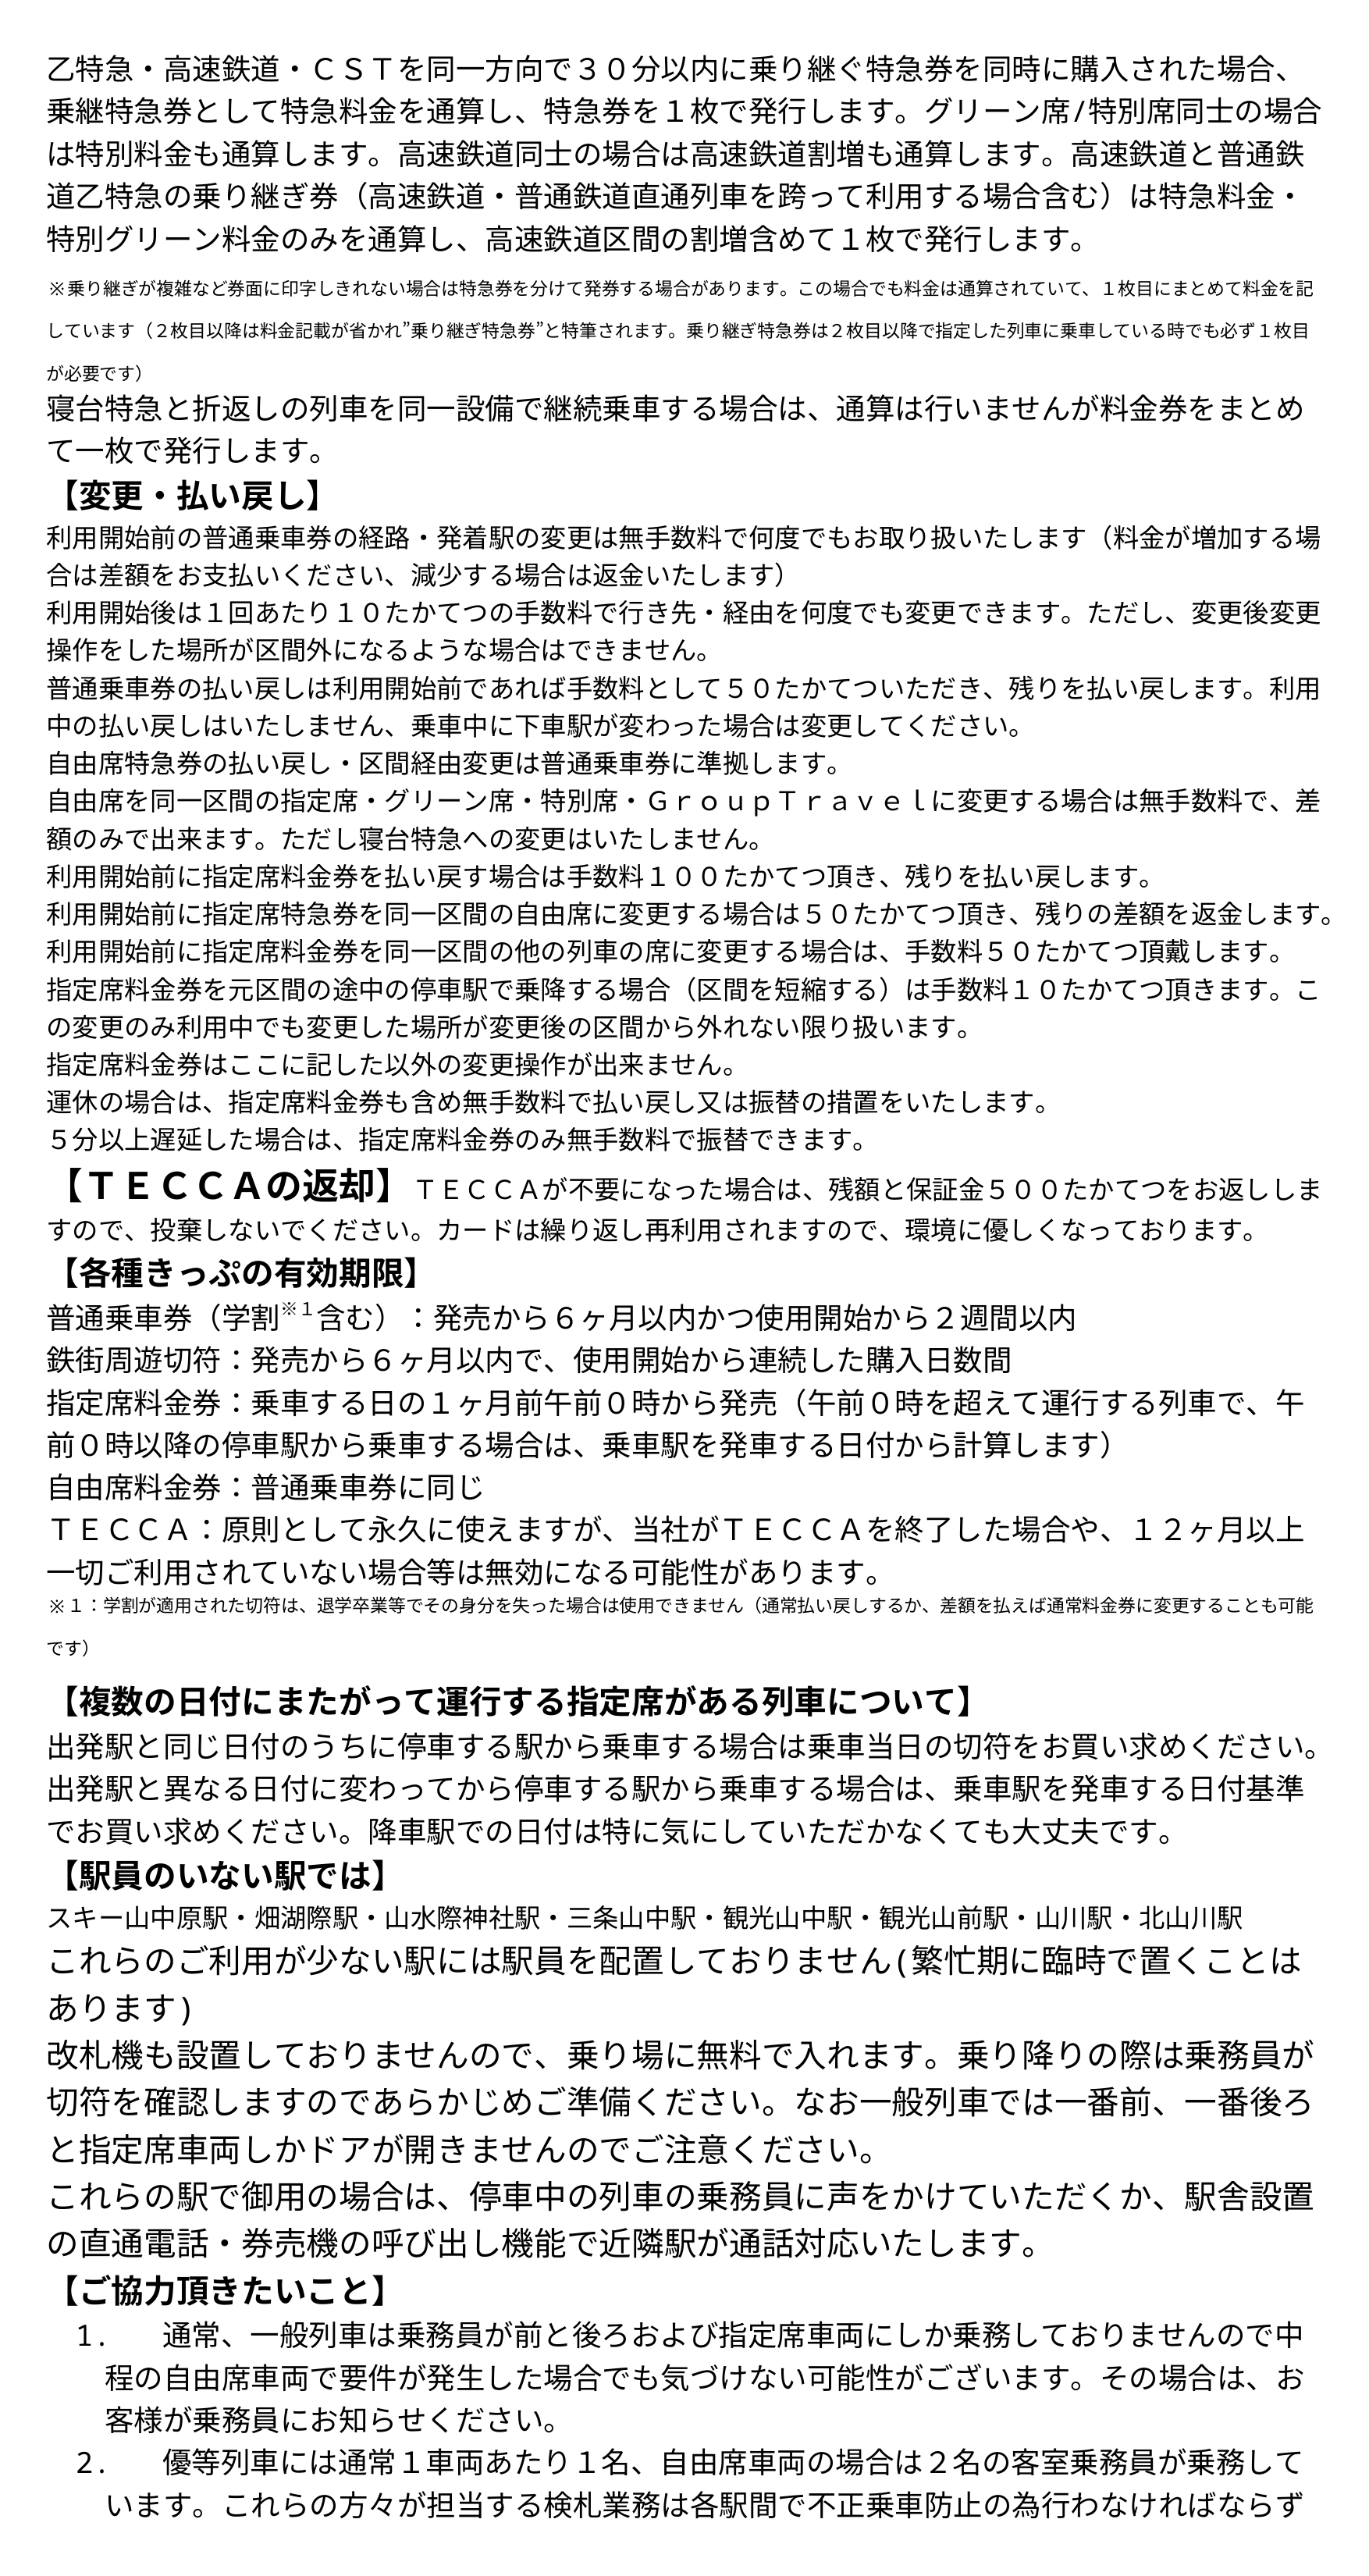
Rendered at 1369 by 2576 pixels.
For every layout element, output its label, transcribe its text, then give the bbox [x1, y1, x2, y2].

text これらの駅で御用の場合は、停車中の列車の乗務員に声をかけていただくか、駅舎設置の直通電話・券売機の呼び出し機能で近隣駅が通話対応いたします。 [46, 2171, 1323, 2265]
text 出発駅と同じ日付のうちに停車する駅から乗車する場合は乗車当日の切符をお買い求めください。 [46, 1724, 1323, 1766]
text 自由席特急券の払い戻し・区間経由変更は普通乗車券に準拠します。 [46, 743, 1323, 781]
text 【駅員のいない駅では】 [46, 1851, 1323, 1898]
text 【変更・払い戻し】 [46, 470, 1323, 517]
text 鉄街周遊切符：発売から６ヶ月以内で、使用開始から連続した購入日数間 [46, 1337, 1323, 1379]
text これらのご利用が少ない駅には駅員を配置しておりません(繁忙期に臨時で置くことはあります) [46, 1935, 1323, 2030]
text 指定席料金券：乗車する日の１ヶ月前午前０時から発売（午前０時を超えて運行する列車で、午前０時以降の停車駅から乗車する場合は、乗車駅を発車する日付から計算します） [46, 1379, 1323, 1464]
text 自由席を同一区間の指定席・グリーン席・特別席・ＧｒｏｕｐＴｒａｖｅｌに変更する場合は無手数料で、差額のみで出来ます。ただし寝台特急への変更はいたしません。 [46, 781, 1323, 856]
text 指定席料金券を元区間の途中の停車駅で乗降する場合（区間を短縮する）は手数料１０たかてつ頂きます。この変更のみ利用中でも変更した場所が変更後の区間から外れない限り扱います。 [46, 969, 1323, 1044]
text 運休の場合は、指定席料金券も含め無手数料で払い戻し又は振替の措置をいたします。 [46, 1082, 1323, 1119]
text 利用開始前の普通乗車券の経路・発着駅の変更は無手数料で何度でもお取り扱いたします（料金が増加する場合は差額をお支払いください、減少する場合は返金いたします） [46, 517, 1323, 592]
text ５分以上遅延した場合は、指定席料金券のみ無手数料で振替できます。 [46, 1119, 1323, 1157]
text 【複数の日付にまたがって運行する指定席がある列車について】 [46, 1676, 1323, 1724]
list 通常、一般列車は乗務員が前と後ろおよび指定席車両にしか乗務しておりませんので中程の自由席車両で要件が発生した場合でも気づけない可能性がございます。その場合は、お客様が乗務員にお知らせください。 [76, 2312, 1323, 2439]
text 指定席料金券はここに記した以外の変更操作が出来ません。 [46, 1044, 1323, 1082]
text ※乗り継ぎが複雑など券面に印字しきれない場合は特急券を分けて発券する場合があります。この場合でも料金は通算されていて、１枚目にまとめて料金を記しています（２枚目以降は料金記載が省かれ”乗り継ぎ特急券”と特筆されます。乗り継ぎ特急券は２枚目以降で指定した列車に乗車している時でも必ず１枚目が必要です） [46, 258, 1323, 386]
text 利用開始後は１回あたり１０たかてつの手数料で行き先・経由を何度でも変更できます。ただし、変更後変更操作をした場所が区間外になるような場合はできません。 [46, 592, 1323, 667]
list 優等列車には通常１車両あたり１名、自由席車両の場合は２名の客室乗務員が乗務しています。これらの方々が担当する検札業務は各駅間で不正乗車防止の為行わなければならず [76, 2439, 1323, 2524]
text ※１：学割が適用された切符は、退学卒業等でその身分を失った場合は使用できません（通常払い戻しするか、差額を払えば通常料金券に変更することも可能です） [46, 1592, 1323, 1676]
text 乙特急・高速鉄道・ＣＳＴを同一方向で３０分以内に乗り継ぐ特急券を同時に購入された場合、乗継特急券として特急料金を通算し、特急券を１枚で発行します。グリーン席/特別席同士の場合は特別料金も通算します。高速鉄道同士の場合は高速鉄道割増も通算します。高速鉄道と普通鉄道乙特急の乗り継ぎ券（高速鉄道・普通鉄道直通列車を跨って利用する場合含む）は特急料金・特別グリーン料金のみを通算し、高速鉄道区間の割増含めて１枚で発行します。 [46, 46, 1323, 258]
text 【ＴＥＣＣＡの返却】ＴＥＣＣＡが不要になった場合は、残額と保証金５００たかてつをお返ししますので、投棄しないでください。カードは繰り返し再利用されますので、環境に優しくなっております。 [46, 1157, 1323, 1247]
text 利用開始前に指定席料金券を同一区間の他の列車の席に変更する場合は、手数料５０たかてつ頂戴します。 [46, 931, 1323, 969]
text 改札機も設置しておりませんので、乗り場に無料で入れます。乗り降りの際は乗務員が切符を確認しますのであらかじめご準備ください。なお一般列車では一番前、一番後ろと指定席車両しかドアが開きませんのでご注意ください。 [46, 2030, 1323, 2171]
text 【各種きっぷの有効期限】 [46, 1247, 1323, 1295]
text 自由席料金券：普通乗車券に同じ [46, 1464, 1323, 1507]
text 普通乗車券の払い戻しは利用開始前であれば手数料として５０たかてついただき、残りを払い戻します。利用中の払い戻しはいたしません、乗車中に下車駅が変わった場合は変更してください。 [46, 667, 1323, 743]
text 出発駅と異なる日付に変わってから停車する駅から乗車する場合は、乗車駅を発車する日付基準でお買い求めください。降車駅での日付は特に気にしていただかなくても大丈夫です。 [46, 1766, 1323, 1851]
text ＴＥＣＣＡ：原則として永久に使えますが、当社がＴＥＣＣＡを終了した場合や、１２ヶ月以上一切ご利用されていない場合等は無効になる可能性があります。 [46, 1507, 1323, 1592]
text 【ご協力頂きたいこと】 [46, 2265, 1323, 2312]
text 利用開始前に指定席料金券を払い戻す場合は手数料１００たかてつ頂き、残りを払い戻します。 [46, 856, 1323, 894]
text スキー山中原駅・畑湖際駅・山水際神社駅・三条山中駅・観光山中駅・観光山前駅・山川駅・北山川駅 [46, 1898, 1323, 1935]
text 寝台特急と折返しの列車を同一設備で継続乗車する場合は、通算は行いませんが料金券をまとめて一枚で発行します。 [46, 386, 1323, 470]
text 利用開始前に指定席特急券を同一区間の自由席に変更する場合は５０たかてつ頂き、残りの差額を返金します。 [46, 894, 1323, 931]
text 普通乗車券（学割※１含む）：発売から６ヶ月以内かつ使用開始から２週間以内 [46, 1295, 1323, 1337]
